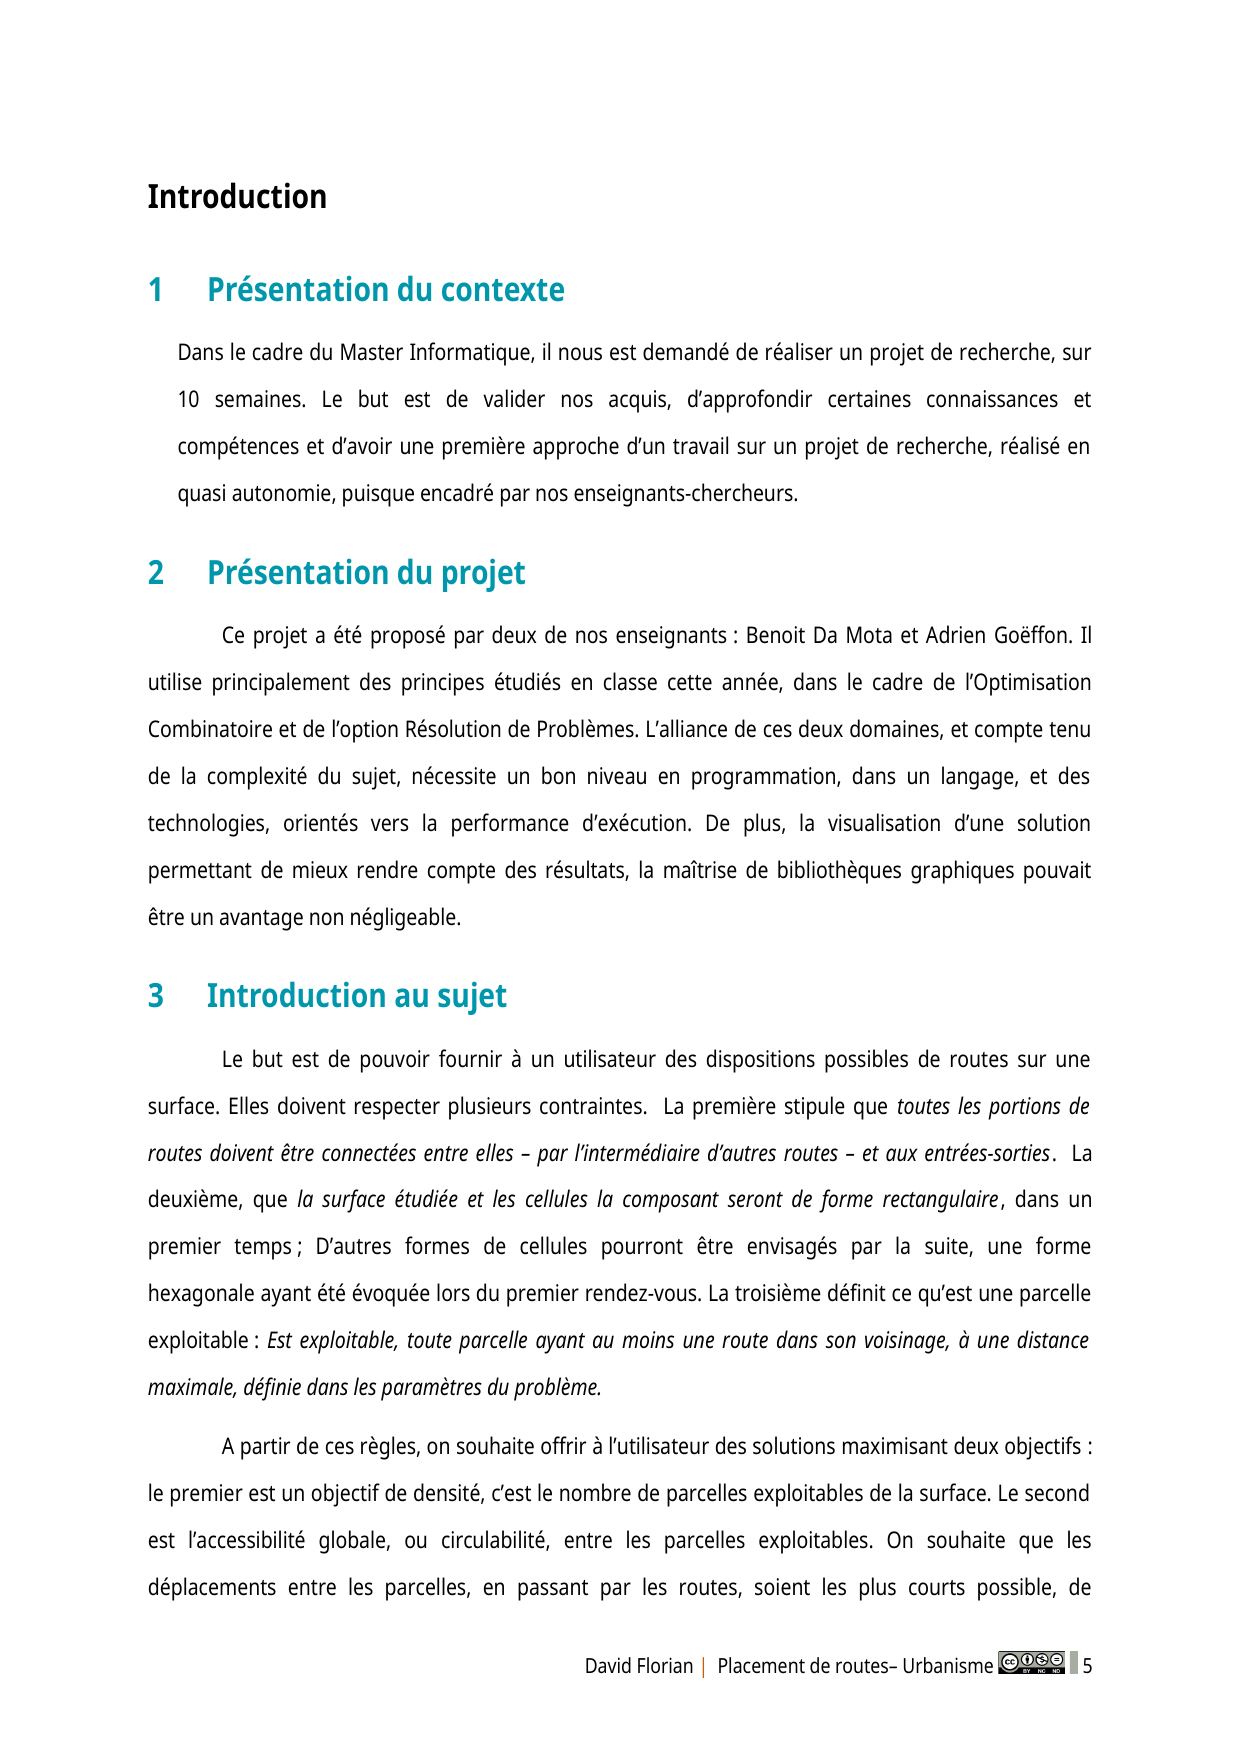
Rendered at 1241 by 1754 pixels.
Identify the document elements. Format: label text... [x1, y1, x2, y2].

subtitle Présentation du projet [148, 549, 1092, 594]
text Ce projet a été proposé par deux de nos enseignants : Benoit Da Mota et Adrien Goëffon. Il utilise principalement des principes étudiés en classe cette année, dans le cadre de l’Optimisation Combinatoire et de l’option Résolution de Problèmes. L’alliance de ces deux domaines, et compte tenu de la complexité du sujet, nécessite un bon niveau en programmation, dans un langage, et des technologies, orientés vers la performance d’exécution. De plus, la visualisation d’une solution permettant de mieux rendre compte des résultats, la maîtrise de bibliothèques graphiques pouvait être un avantage non négligeable. [148, 619, 1092, 932]
picture [1069, 1651, 1078, 1674]
picture [998, 1651, 1065, 1674]
subtitle Présentation du contexte [148, 266, 1092, 311]
list Dans le cadre du Master Informatique, il nous est demandé de réaliser un projet de recherche, sur 10 semaines. Le but est de valider nos acquis, d’approfondir certaines connaissances et compétences et d’avoir une première approche d’un travail sur un projet de recherche, réalisé en quasi autonomie, puisque encadré par nos enseignants-chercheurs. [148, 336, 1092, 508]
subtitle Introduction au sujet [148, 972, 1092, 1018]
subtitle Introduction [148, 173, 1092, 218]
text Le but est de pouvoir fournir à un utilisateur des dispositions possibles de routes sur une surface. Elles doivent respecter plusieurs contraintes. La première stipule que toutes les portions de routes doivent être connectées entre elles – par l’intermédiaire d’autres routes – et aux entrées-sorties. La deuxième, que la surface étudiée et les cellules la composant seront de forme rectangulaire, dans un premier temps ; D’autres formes de cellules pourront être envisagés par la suite, une forme hexagonale ayant été évoquée lors du premier rendez-vous. La troisième définit ce qu’est une parcelle exploitable : Est exploitable, toute parcelle ayant au moins une route dans son voisinage, à une distance maximale, définie dans les paramètres du problème. [148, 1043, 1092, 1402]
text A partir de ces règles, on souhaite offrir à l’utilisateur des solutions maximisant deux objectifs : le premier est un objectif de densité, c’est le nombre de parcelles exploitables de la surface. Le second est l’accessibilité globale, ou circulabilité, entre les parcelles exploitables. On souhaite que les déplacements entre les parcelles, en passant par les routes, soient les plus courts possible, de [148, 1430, 1092, 1602]
